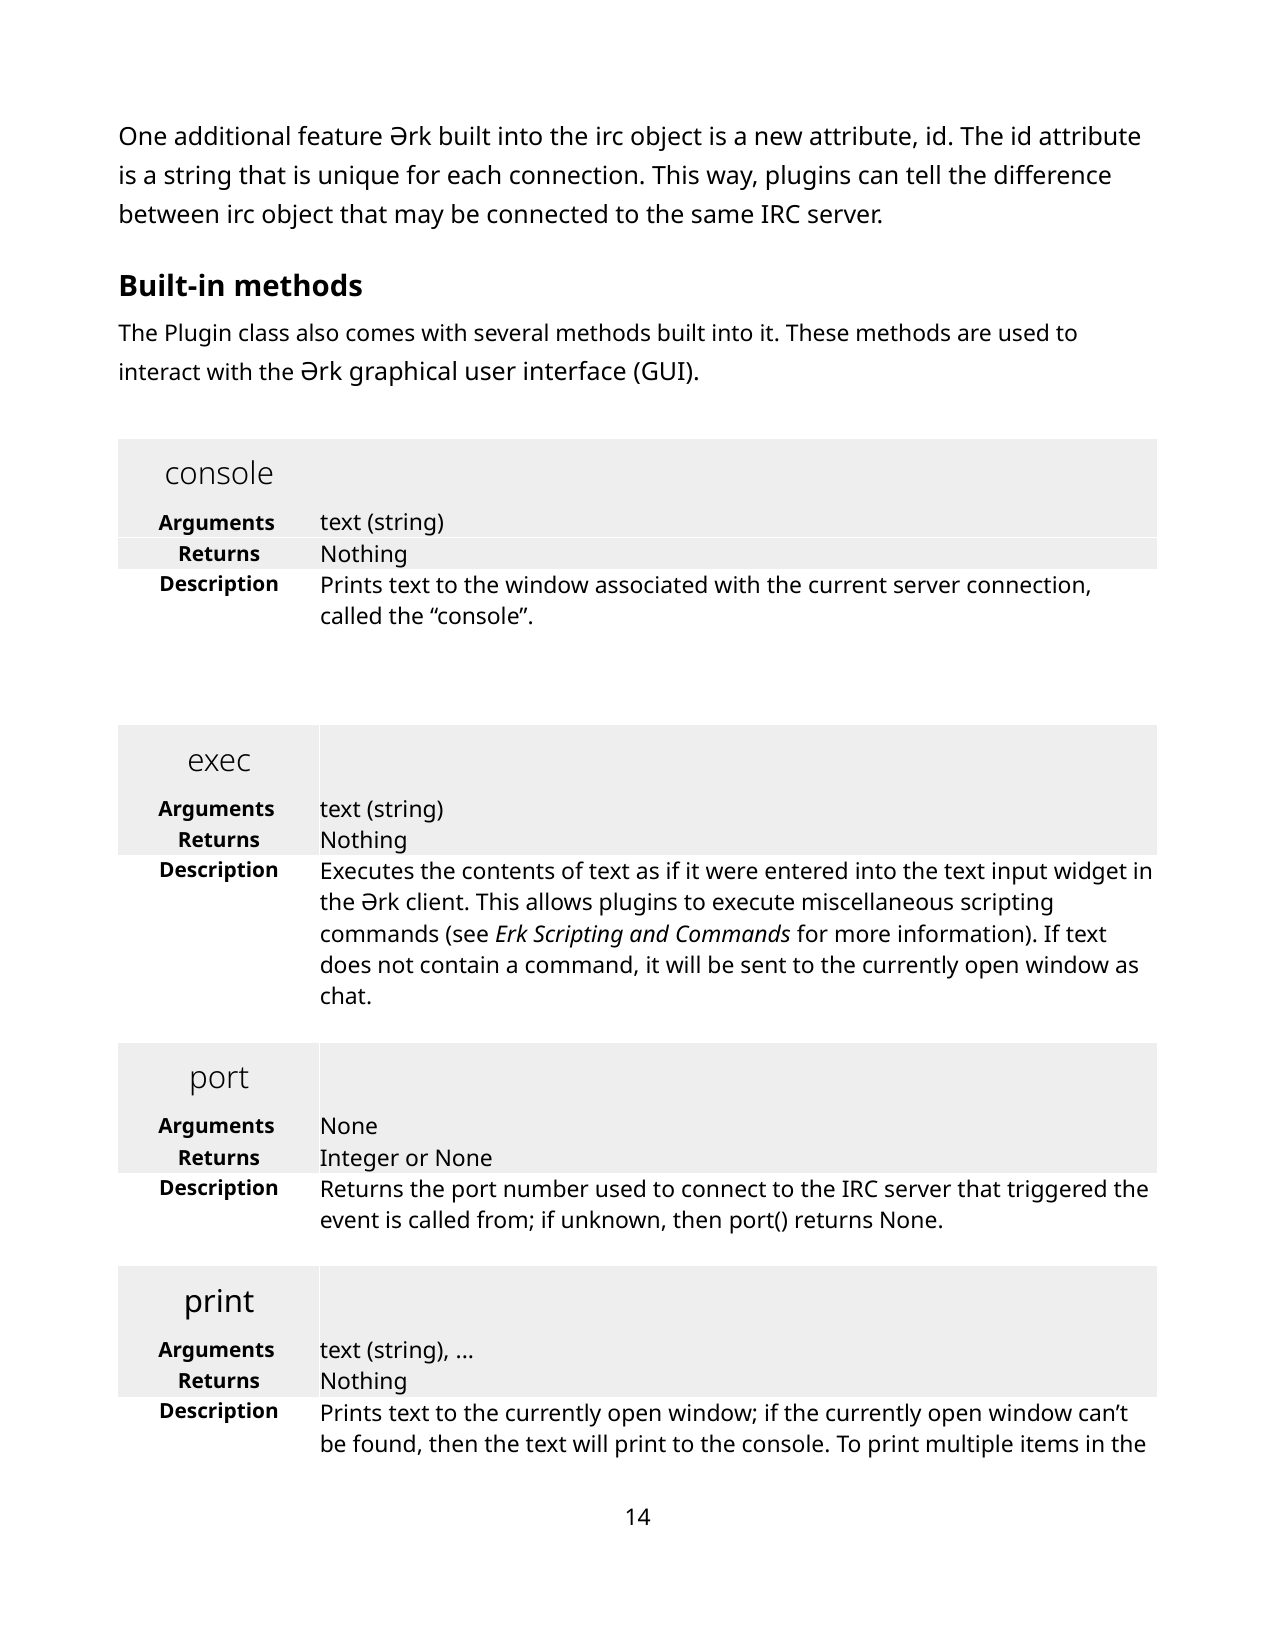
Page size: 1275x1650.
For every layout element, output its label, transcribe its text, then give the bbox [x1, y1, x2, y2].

table_cell Description [118, 1173, 319, 1235]
table_header print [118, 1266, 319, 1334]
table_cell Arguments [118, 793, 319, 824]
table_cell Prints text to the currently open window; if the currently open window can’t be found, then the text will print to the console. To print multiple items in the [320, 1397, 1157, 1459]
table_header [320, 439, 1157, 506]
table_header exec [118, 725, 319, 793]
table_cell text (string) [320, 506, 1157, 537]
table_header [320, 1043, 1157, 1110]
table_cell Returns [118, 1365, 319, 1397]
subtitle Built-in methods [118, 265, 1157, 305]
table_cell Returns [118, 824, 319, 855]
table_cell Arguments [118, 1110, 319, 1141]
table_header [320, 725, 1157, 793]
table_cell Executes the contents of text as if it were entered into the text input widget in the Ərk client. This allows plugins to execute miscellaneous scripting commands (see Erk Scripting and Commands for more information). If text does not contain a command, it will be sent to the currently open window as chat. [320, 855, 1157, 1011]
table_cell Returns the port number used to connect to the IRC server that triggered the event is called from; if unknown, then port() returns None. [320, 1173, 1157, 1235]
text One additional feature Ərk built into the irc object is a new attribute, id. The id attribute is a string that is unique for each connection. This way, plugins can tell the difference between irc object that may be connected to the same IRC server. [118, 118, 1157, 231]
table_cell text (string) [320, 793, 1157, 824]
table_cell Nothing [320, 824, 1157, 855]
table_cell None [320, 1110, 1157, 1141]
table_cell Description [118, 855, 319, 1011]
table_cell Nothing [320, 538, 1157, 569]
table_cell Returns [118, 1141, 319, 1173]
table_header console [118, 439, 320, 506]
text The Plugin class also comes with several methods built into it. These methods are used to interact with the Ərk graphical user interface (GUI). [118, 317, 1157, 388]
table_cell Description [118, 569, 320, 631]
table_cell Integer or None [320, 1141, 1157, 1173]
table_cell Returns [118, 538, 320, 569]
table_header port [118, 1043, 319, 1110]
table_cell Arguments [118, 506, 320, 537]
table_cell Nothing [320, 1365, 1157, 1397]
table_cell Arguments [118, 1334, 319, 1365]
table_cell Prints text to the window associated with the current server connection, called the “console”. [320, 569, 1157, 631]
table_cell Description [118, 1397, 319, 1459]
table_cell text (string), ... [320, 1334, 1157, 1365]
table_header [320, 1266, 1157, 1334]
